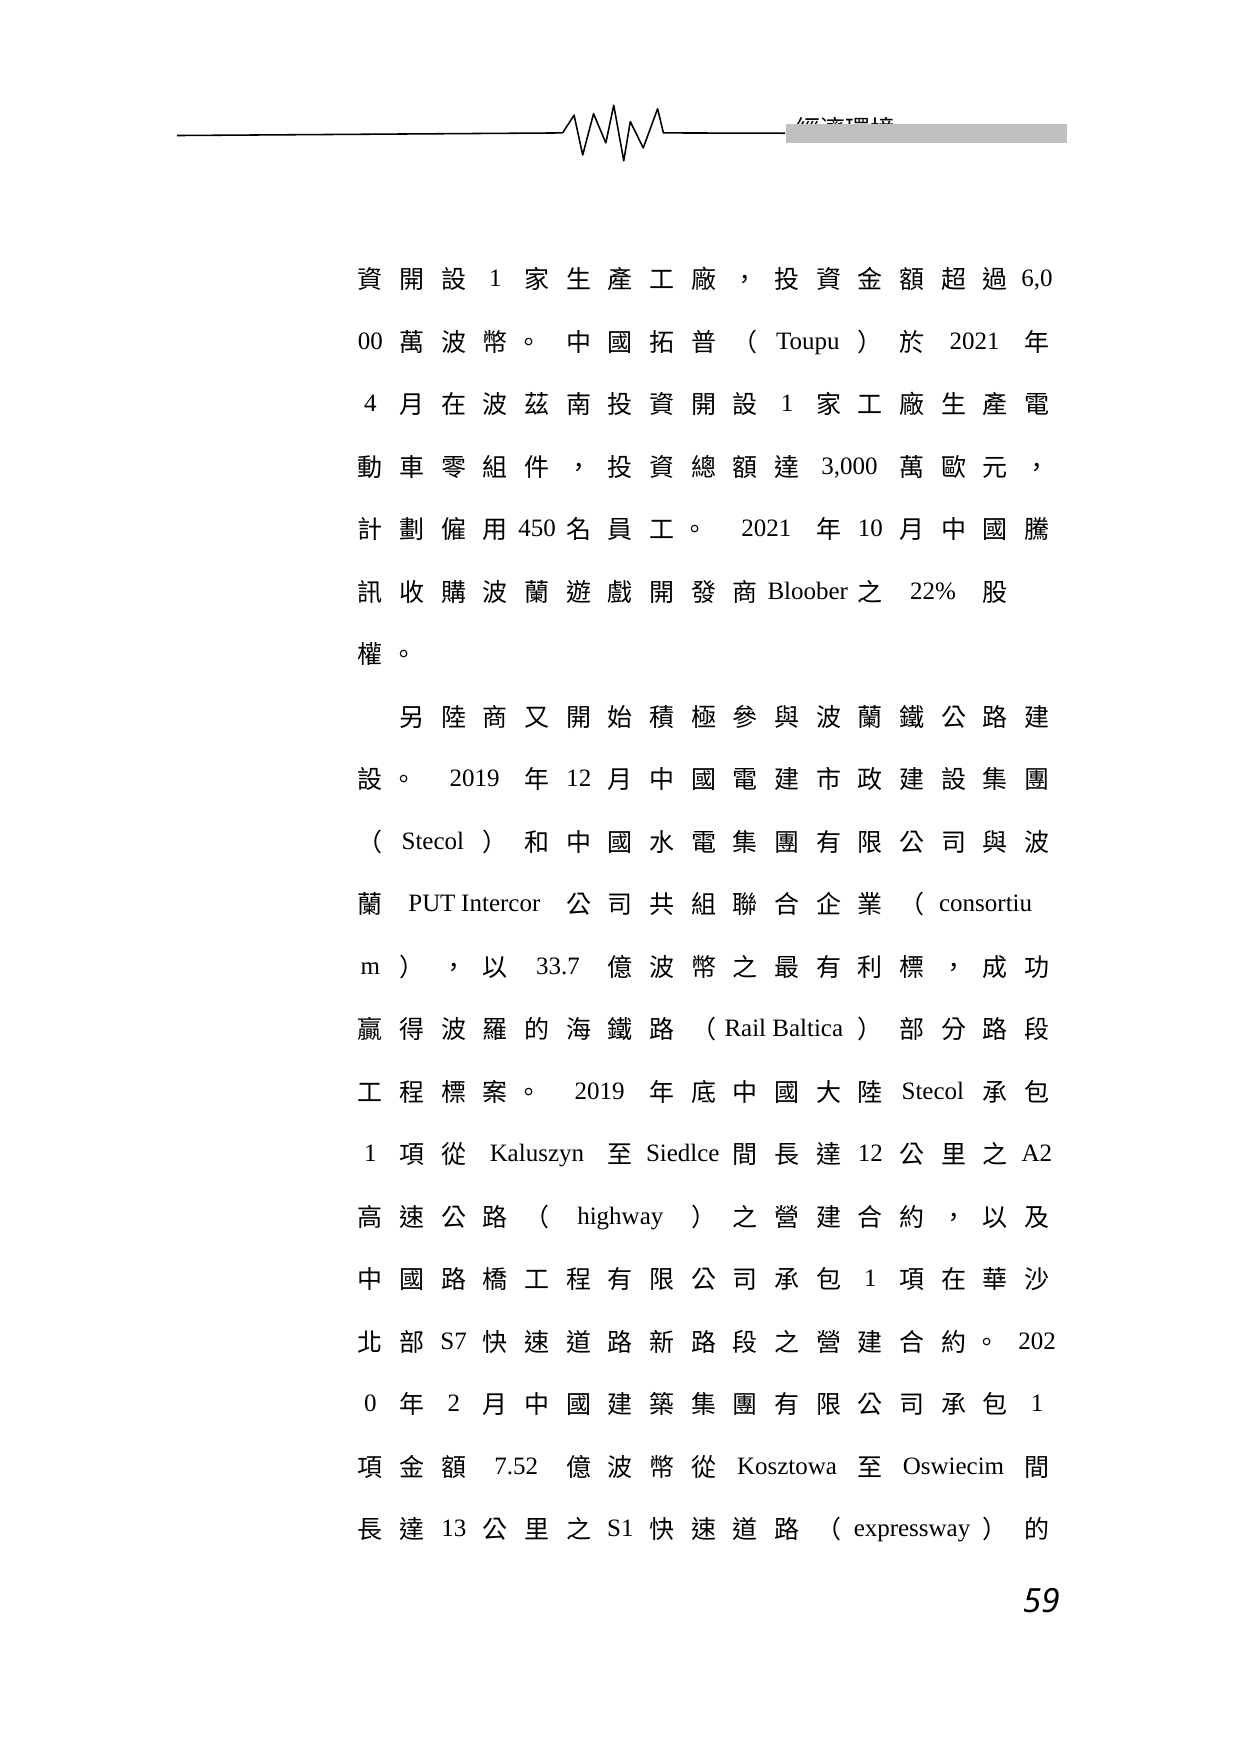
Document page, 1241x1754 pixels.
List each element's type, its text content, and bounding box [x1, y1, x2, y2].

text 另陸商又開始積極參與波蘭鐵公路建設。2019年12月中國電建市政建設集團（Stecol）和中國水電集團有限公司與波蘭PUT Intercor公司共組聯合企業（consortium），以33.7億波幣之最有利標，成功贏得波羅的海鐵路（Rail Baltica ）部分路段工程標案。2019年底中國大陸Stecol承包1項從Kaluszyn至Siedlce間長達12公里之A2高速公路（highway）之營建合約，以及中國路橋工程有限公司承包1項在華沙北部S7快速道路新路段之營建合約。2020年2月中國建築集團有限公司承包1項金額7.52億波幣從Kosztowa至Oswiecim間長達13公里之S1快速道路（expressway）的 [330, 674, 1058, 1549]
text 資開設1家生產工廠，投資金額超過6,000萬波幣。中國拓普（Toupu）於2021年4月在波茲南投資開設1家工廠生產電動車零組件，投資總額達3,000萬歐元，計劃僱用450名員工。2021年10月中國騰訊收購波蘭遊戲開發商Bloober之22%股權。 [330, 236, 1058, 674]
